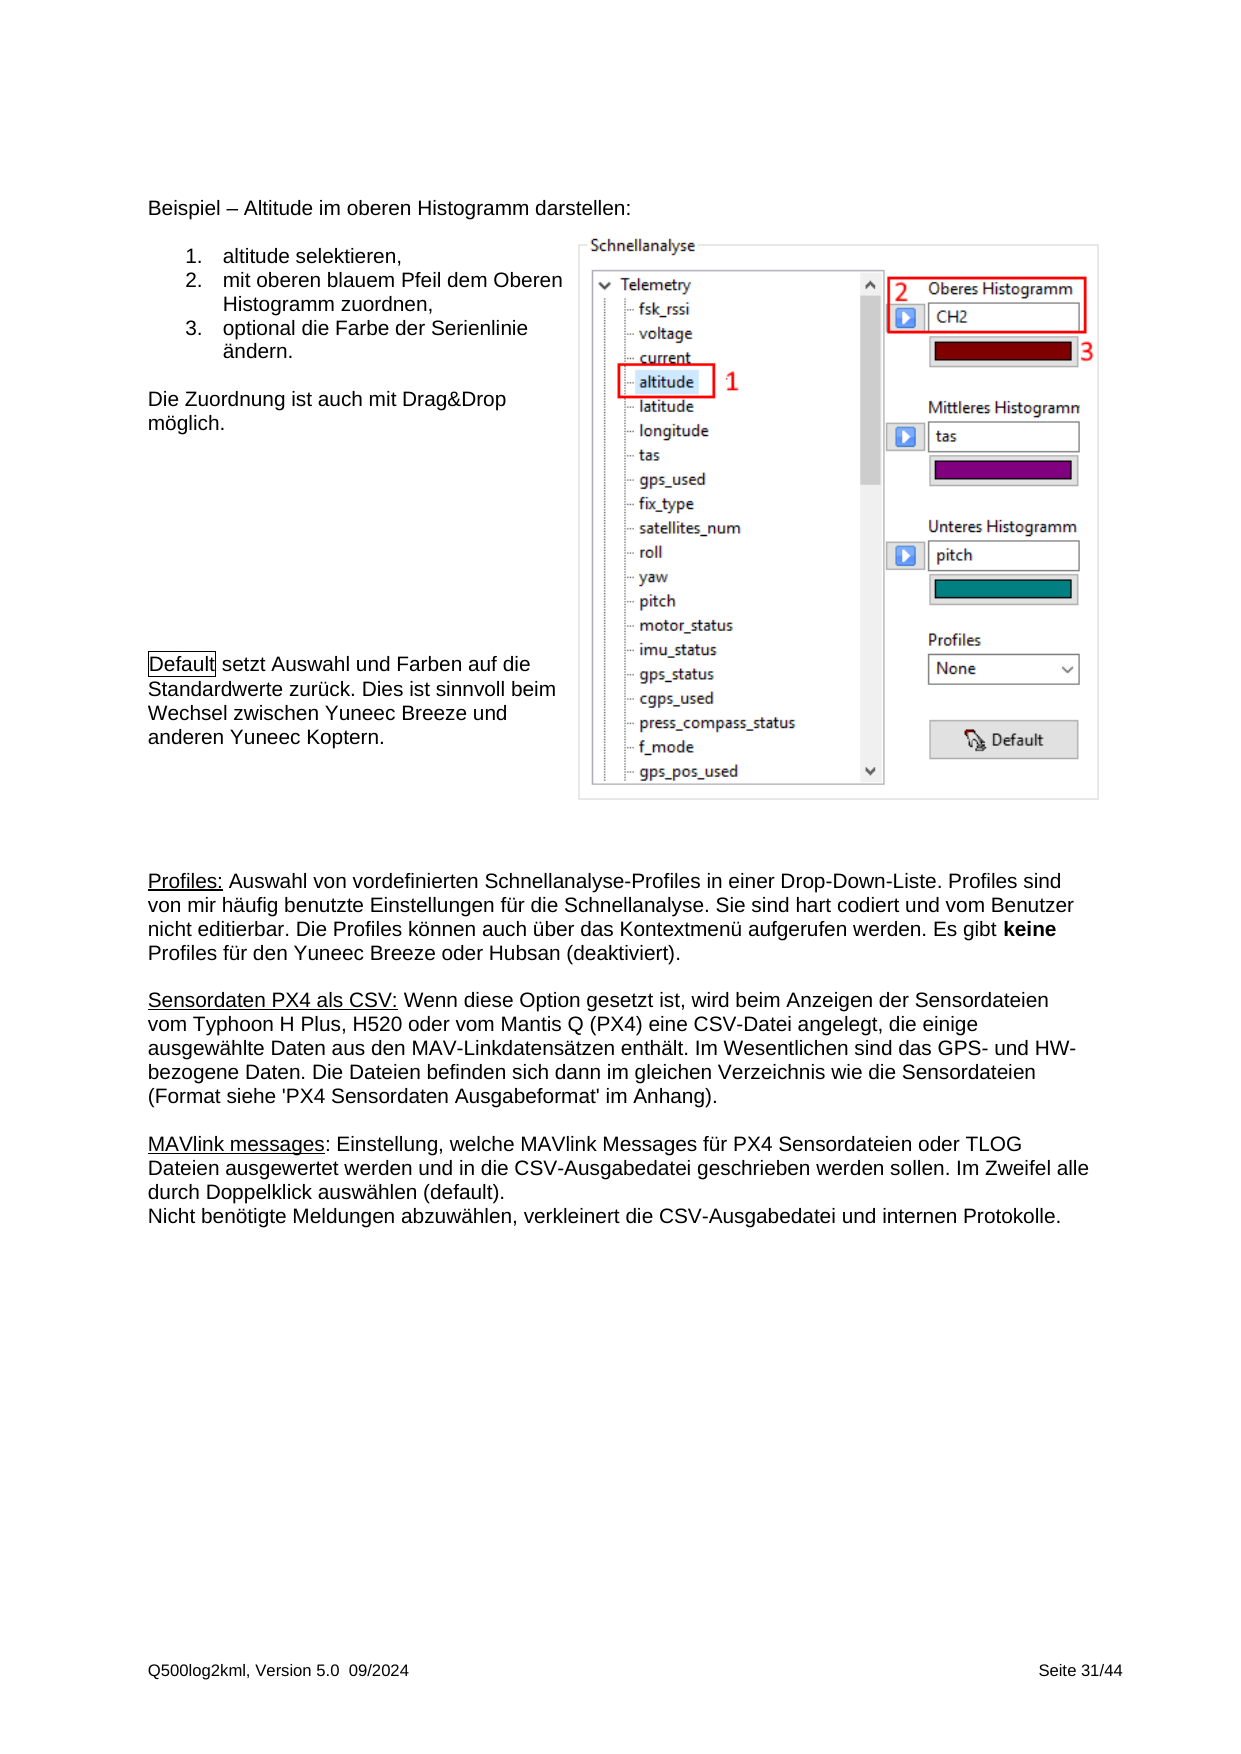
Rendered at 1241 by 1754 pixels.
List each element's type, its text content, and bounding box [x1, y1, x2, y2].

text MAVlink messages: Einstellung, welche MAVlink Messages für PX4 Sensordateien oder TLOG Dateien ausgewertet werden und in die CSV-Ausgabedatei geschrieben werden sollen. Im Zweifel alle durch Doppelklick auswählen (default). [148, 1132, 1093, 1204]
list mit oberen blauem Pfeil dem Oberen Histogramm zuordnen, [185, 267, 573, 315]
text Die Zuordnung ist auch mit Drag&Drop möglich. [148, 387, 573, 435]
text Nicht benötigte Meldungen abzuwählen, verkleinert die CSV-Ausgabedatei und internen Protokolle. [148, 1204, 1093, 1228]
text Beispiel – Altitude im oberen Histogramm darstellen: [148, 196, 1093, 219]
text Default setzt Auswahl und Farben auf die Standardwerte zurück. Dies ist sinnvoll beim Wechsel zwischen Yuneec Breeze und anderen Yuneec Koptern. [148, 651, 573, 749]
text Sensordaten PX4 als CSV: Wenn diese Option gesetzt ist, wird beim Anzeigen der Sensordateien vom Typhoon H Plus, H520 oder vom Mantis Q (PX4) eine CSV-Datei angelegt, die einige ausgewählte Daten aus den MAV-Linkdatensätzen enthält. Im Wesentlichen sind das GPS- und HW-bezogene Daten. Die Dateien befinden sich dann im gleichen Verzeichnis wie die Sensordateien (Format siehe 'PX4 Sensordaten Ausgabeformat' im Anhang). [148, 988, 1093, 1108]
list optional die Farbe der Serienlinie ändern. [185, 315, 573, 363]
list altitude selektieren, [185, 243, 573, 267]
text Profiles: Auswahl von vordefinierten Schnellanalyse-Profiles in einer Drop-Down-Liste. Profiles sind von mir häufig benutzte Einstellungen für die Schnellanalyse. Sie sind hart codiert und vom Benutzer nicht editierbar. Die Profiles können auch über das Kontextmenü aufgerufen werden. Es gibt keine Profiles für den Yuneec Breeze oder Hubsan (deaktiviert). [148, 868, 1093, 964]
picture [573, 235, 1103, 808]
